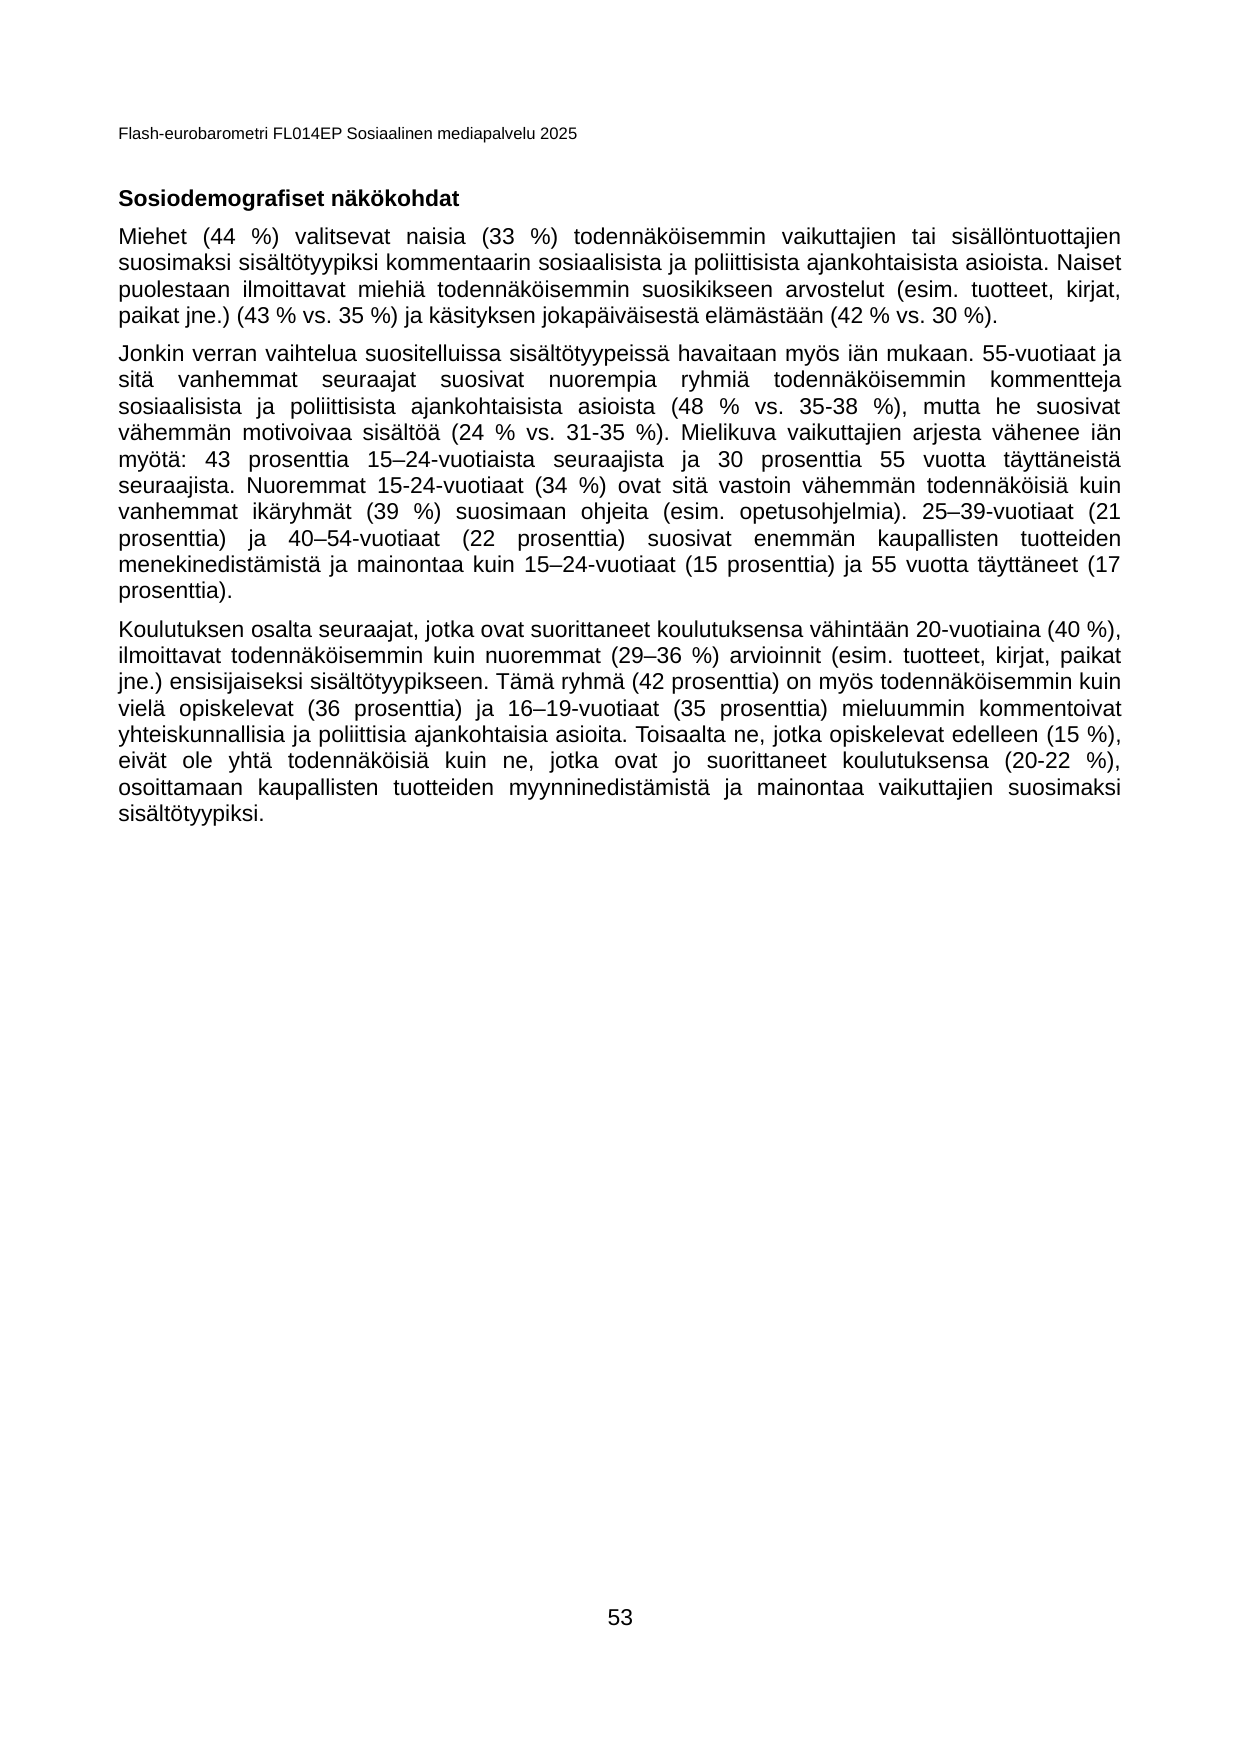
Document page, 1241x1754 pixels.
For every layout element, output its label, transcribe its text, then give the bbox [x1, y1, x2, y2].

text Miehet (44 %) valitsevat naisia (33 %) todennäköisemmin vaikuttajien tai sisällöntuottajien suosimaksi sisältötyypiksi kommentaarin sosiaalisista ja poliittisista ajankohtaisista asioista. Naiset puolestaan ilmoittavat miehiä todennäköisemmin suosikikseen arvostelut (esim. tuotteet, kirjat, paikat jne.) (43 % vs. 35 %) ja käsityksen jokapäiväisestä elämästään (42 % vs. 30 %). [118, 223, 1122, 328]
text Jonkin verran vaihtelua suositelluissa sisältötyypeissä havaitaan myös iän mukaan. 55-vuotiaat ja sitä vanhemmat seuraajat suosivat nuorempia ryhmiä todennäköisemmin kommentteja sosiaalisista ja poliittisista ajankohtaisista asioista (48 % vs. 35-38 %), mutta he suosivat vähemmän motivoivaa sisältöä (24 % vs. 31-35 %). Mielikuva vaikuttajien arjesta vähenee iän myötä: 43 prosenttia 15–24-vuotiaista seuraajista ja 30 prosenttia 55 vuotta täyttäneistä seuraajista. Nuoremmat 15-24-vuotiaat (34 %) ovat sitä vastoin vähemmän todennäköisiä kuin vanhemmat ikäryhmät (39 %) suosimaan ohjeita (esim. opetusohjelmia). 25–39-vuotiaat (21 prosenttia) ja 40–54-vuotiaat (22 prosenttia) suosivat enemmän kaupallisten tuotteiden menekinedistämistä ja mainontaa kuin 15–24-vuotiaat (15 prosenttia) ja 55 vuotta täyttäneet (17 prosenttia). [118, 340, 1122, 604]
text Koulutuksen osalta seuraajat, jotka ovat suorittaneet koulutuksensa vähintään 20-vuotiaina (40 %), ilmoittavat todennäköisemmin kuin nuoremmat (29–36 %) arvioinnit (esim. tuotteet, kirjat, paikat jne.) ensisijaiseksi sisältötyypikseen. Tämä ryhmä (42 prosenttia) on myös todennäköisemmin kuin vielä opiskelevat (36 prosenttia) ja 16–19-vuotiaat (35 prosenttia) mieluummin kommentoivat yhteiskunnallisia ja poliittisia ajankohtaisia asioita. Toisaalta ne, jotka opiskelevat edelleen (15 %), eivät ole yhtä todennäköisiä kuin ne, jotka ovat jo suorittaneet koulutuksensa (20-22 %), osoittamaan kaupallisten tuotteiden myynninedistämistä ja mainontaa vaikuttajien suosimaksi sisältötyypiksi. [118, 616, 1122, 826]
text Sosiodemografiset näkökohdat [118, 184, 1122, 211]
